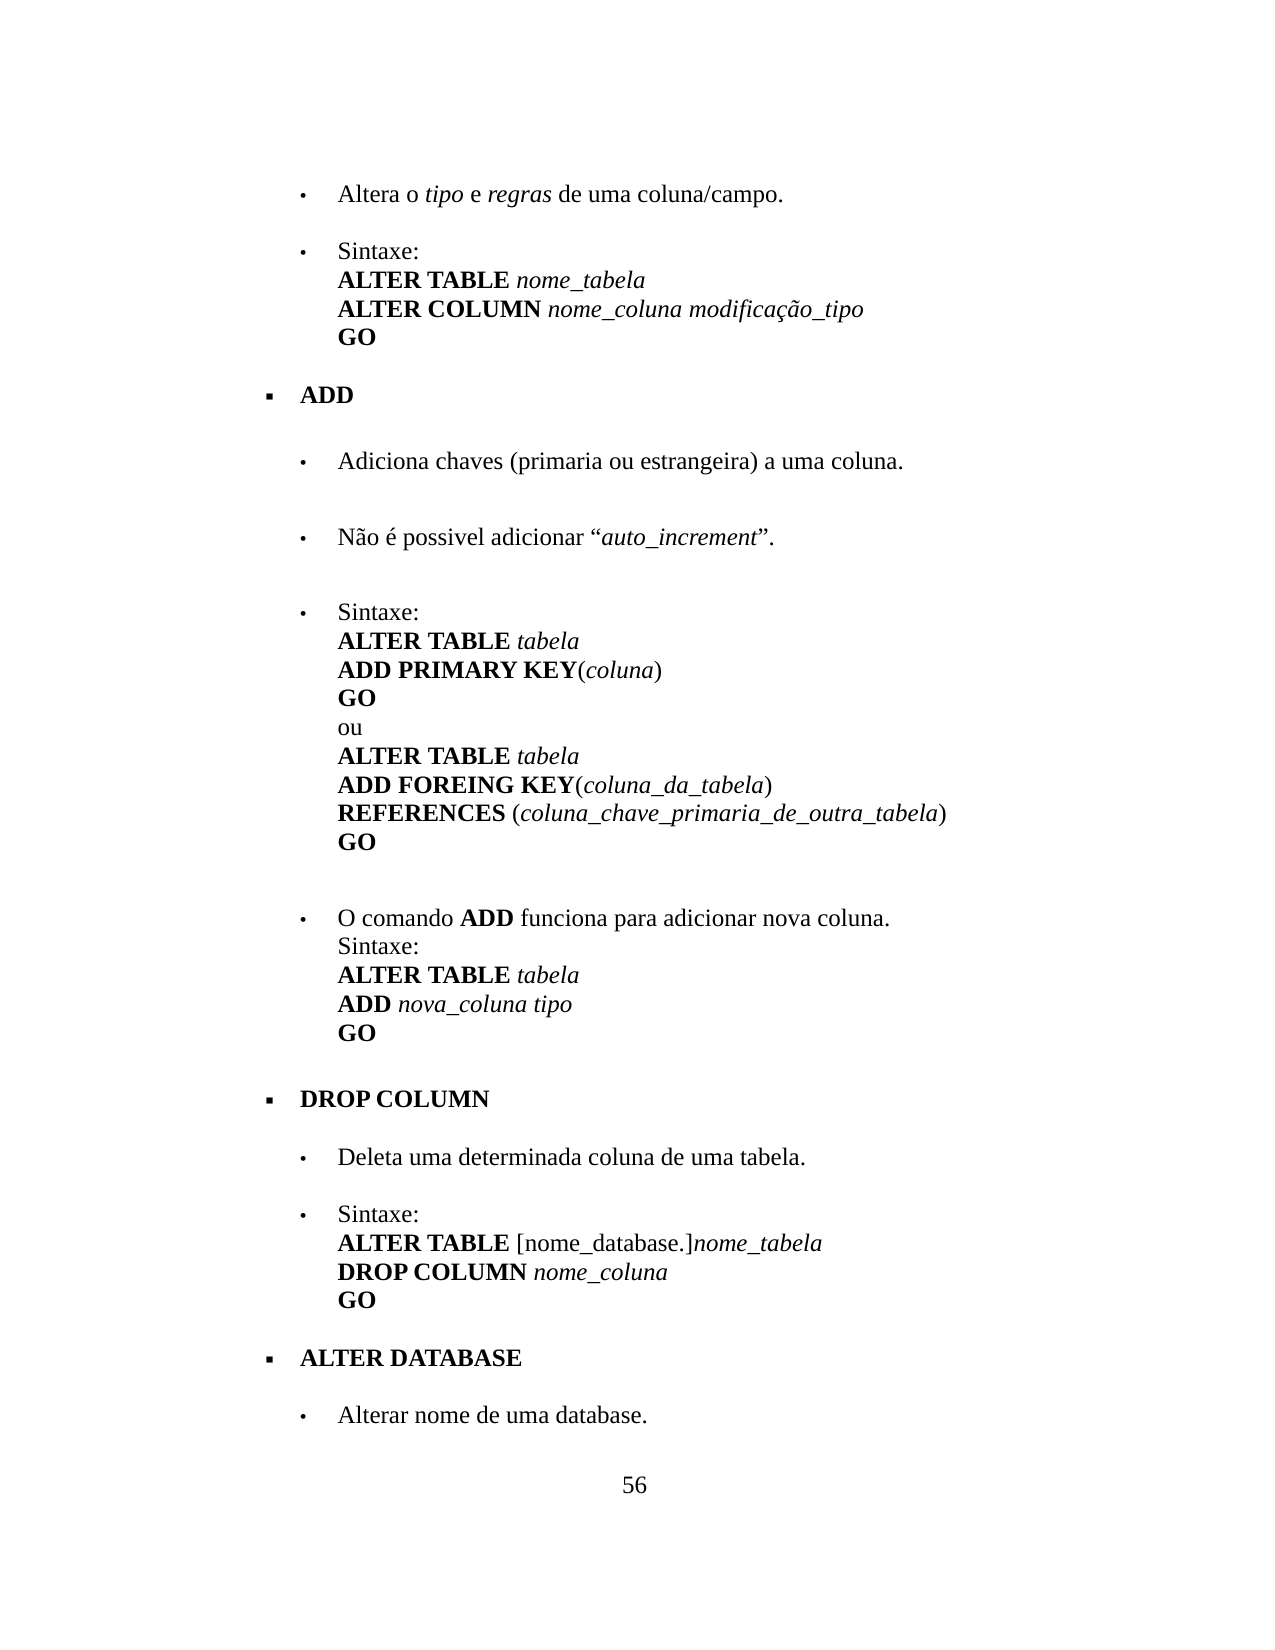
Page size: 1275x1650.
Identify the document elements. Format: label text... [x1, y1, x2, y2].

list Adiciona chaves (primaria ou estrangeira) a uma coluna. [300, 446, 1125, 504]
list [262, 150, 1125, 179]
list Deleta uma determinada coluna de uma tabela. [300, 1142, 1125, 1199]
list DROP COLUMN [262, 1084, 1125, 1142]
list O comando ADD funciona para adicionar nova coluna. Sintaxe: ALTER TABLE tabela ADD nova_coluna tipo GO [300, 903, 1125, 1075]
list Sintaxe: ALTER TABLE tabela ADD PRIMARY KEY(coluna) GO ou ALTER TABLE tabela ADD FOREING KEY(coluna_da_tabela) REFERENCES (coluna_chave_primaria_de_outra_tabela) GO [300, 597, 1125, 885]
list Sintaxe: ALTER TABLE nome_tabela ALTER COLUMN nome_coluna modificação_tipo GO [300, 236, 1125, 380]
list Sintaxe: ALTER TABLE [nome_database.]nome_tabela DROP COLUMN nome_coluna GO [300, 1199, 1125, 1343]
list ADD [262, 380, 1125, 437]
list Altera o tipo e regras de uma coluna/campo. [300, 179, 1125, 236]
list Alterar nome de uma database. [300, 1400, 1125, 1429]
list Não é possivel adicionar “auto_increment”. [300, 522, 1125, 579]
list ALTER DATABASE [262, 1343, 1125, 1400]
